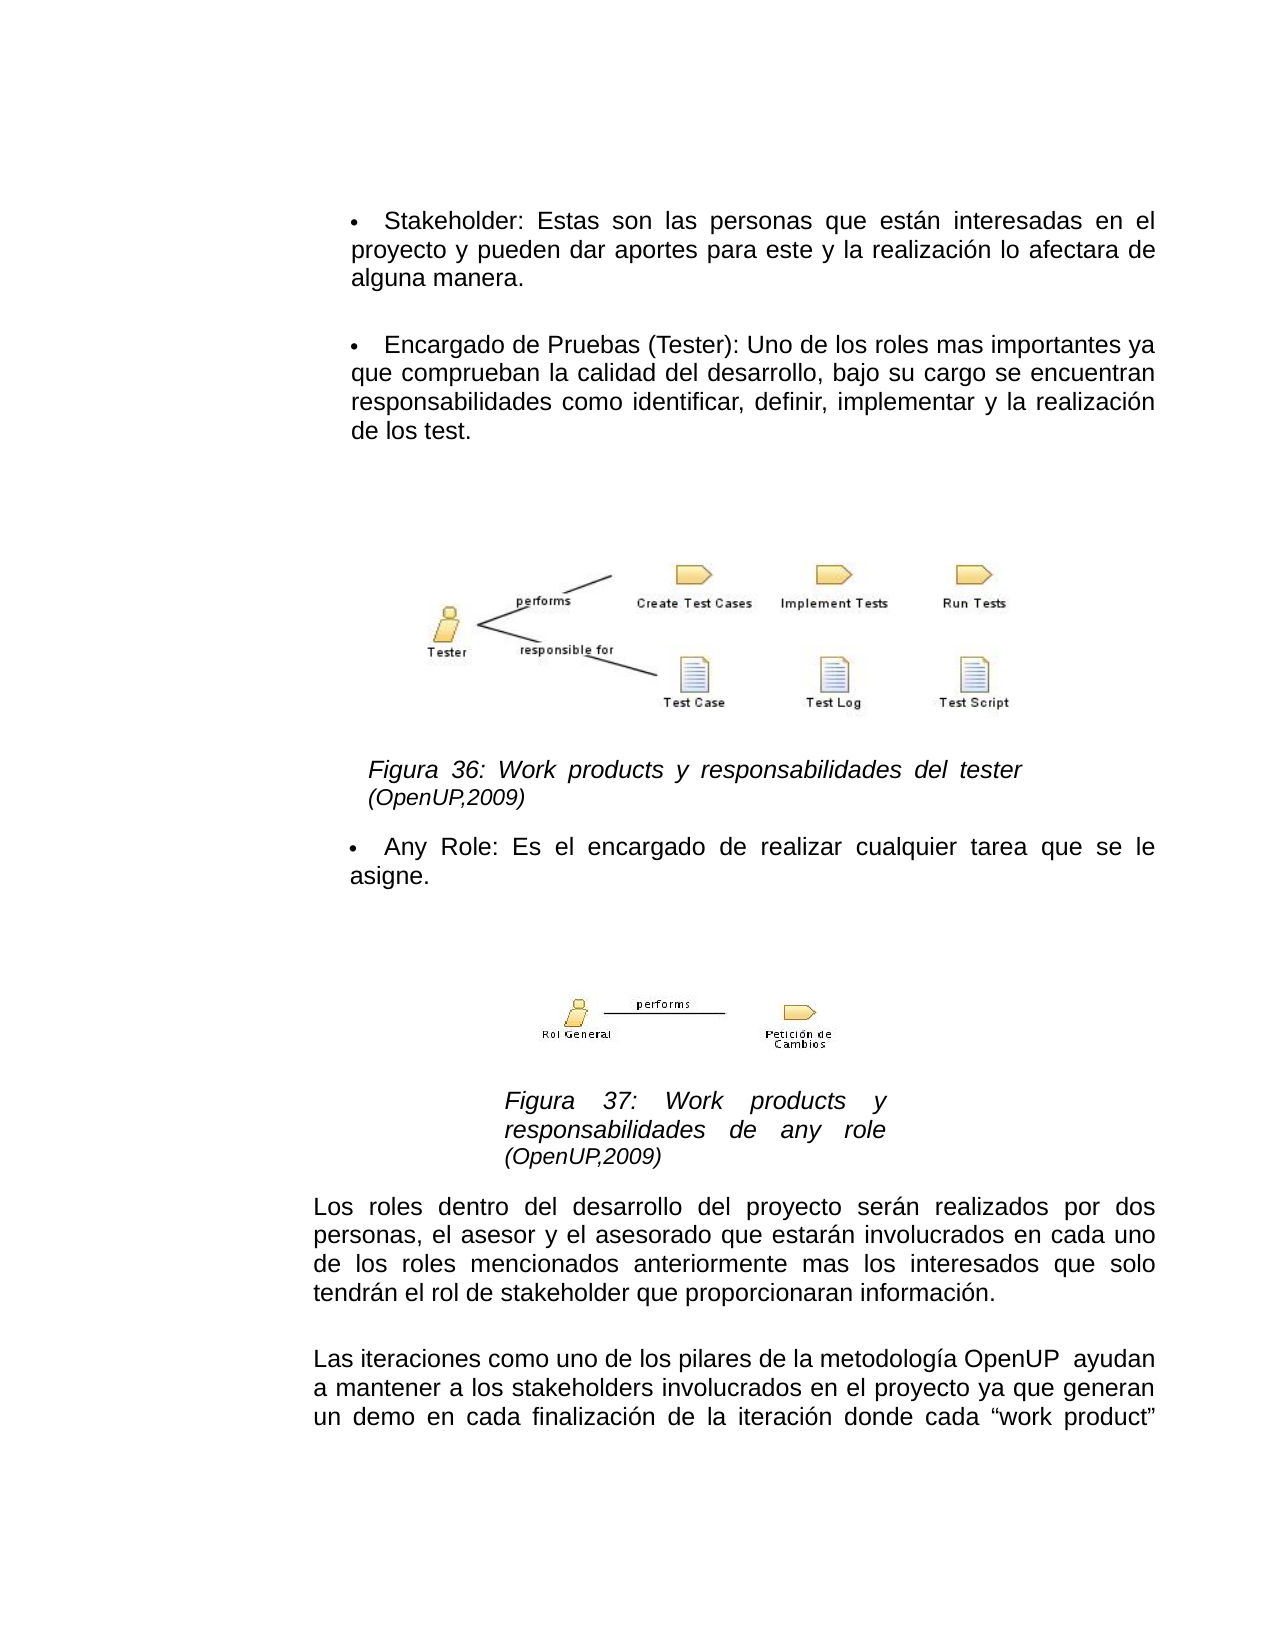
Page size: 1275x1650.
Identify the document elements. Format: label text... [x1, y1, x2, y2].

text Las iteraciones como uno de los pilares de la metodología OpenUP ayudan a mantener a los stakeholders involucrados en el proyecto ya que generan un demo en cada finalización de la iteración donde cada “work product” [313, 1344, 1157, 1430]
list Stakeholder: Estas son las personas que están interesadas en el proyecto y pueden dar aportes para este y la realización lo afectara de alguna manera. [351, 206, 1157, 292]
picture [520, 987, 876, 1077]
list Any Role: Es el encargado de realizar cualquier tarea que se le asigne. [349, 747, 1157, 890]
list Encargado de Pruebas (Tester): Uno de los roles mas importantes ya que comprueban la calidad del desarrollo, bajo su cargo se encuentran responsabilidades como identificar, definir, implementar y la realización de los test. [351, 330, 1157, 445]
text Figura 37: Work products y responsabilidades de any role (OpenUP,2009) [504, 1086, 889, 1169]
text Figura 36: Work products y responsabilidades del tester (OpenUP,2009) [368, 756, 1025, 810]
text Los roles dentro del desarrollo del proyecto serán realizados por dos personas, el asesor y el asesorado que estarán involucrados en cada uno de los roles mencionados anteriormente mas los interesados que solo tendrán el rol de stakeholder que proporcionaran información. [313, 993, 1157, 1306]
picture [384, 542, 1027, 747]
